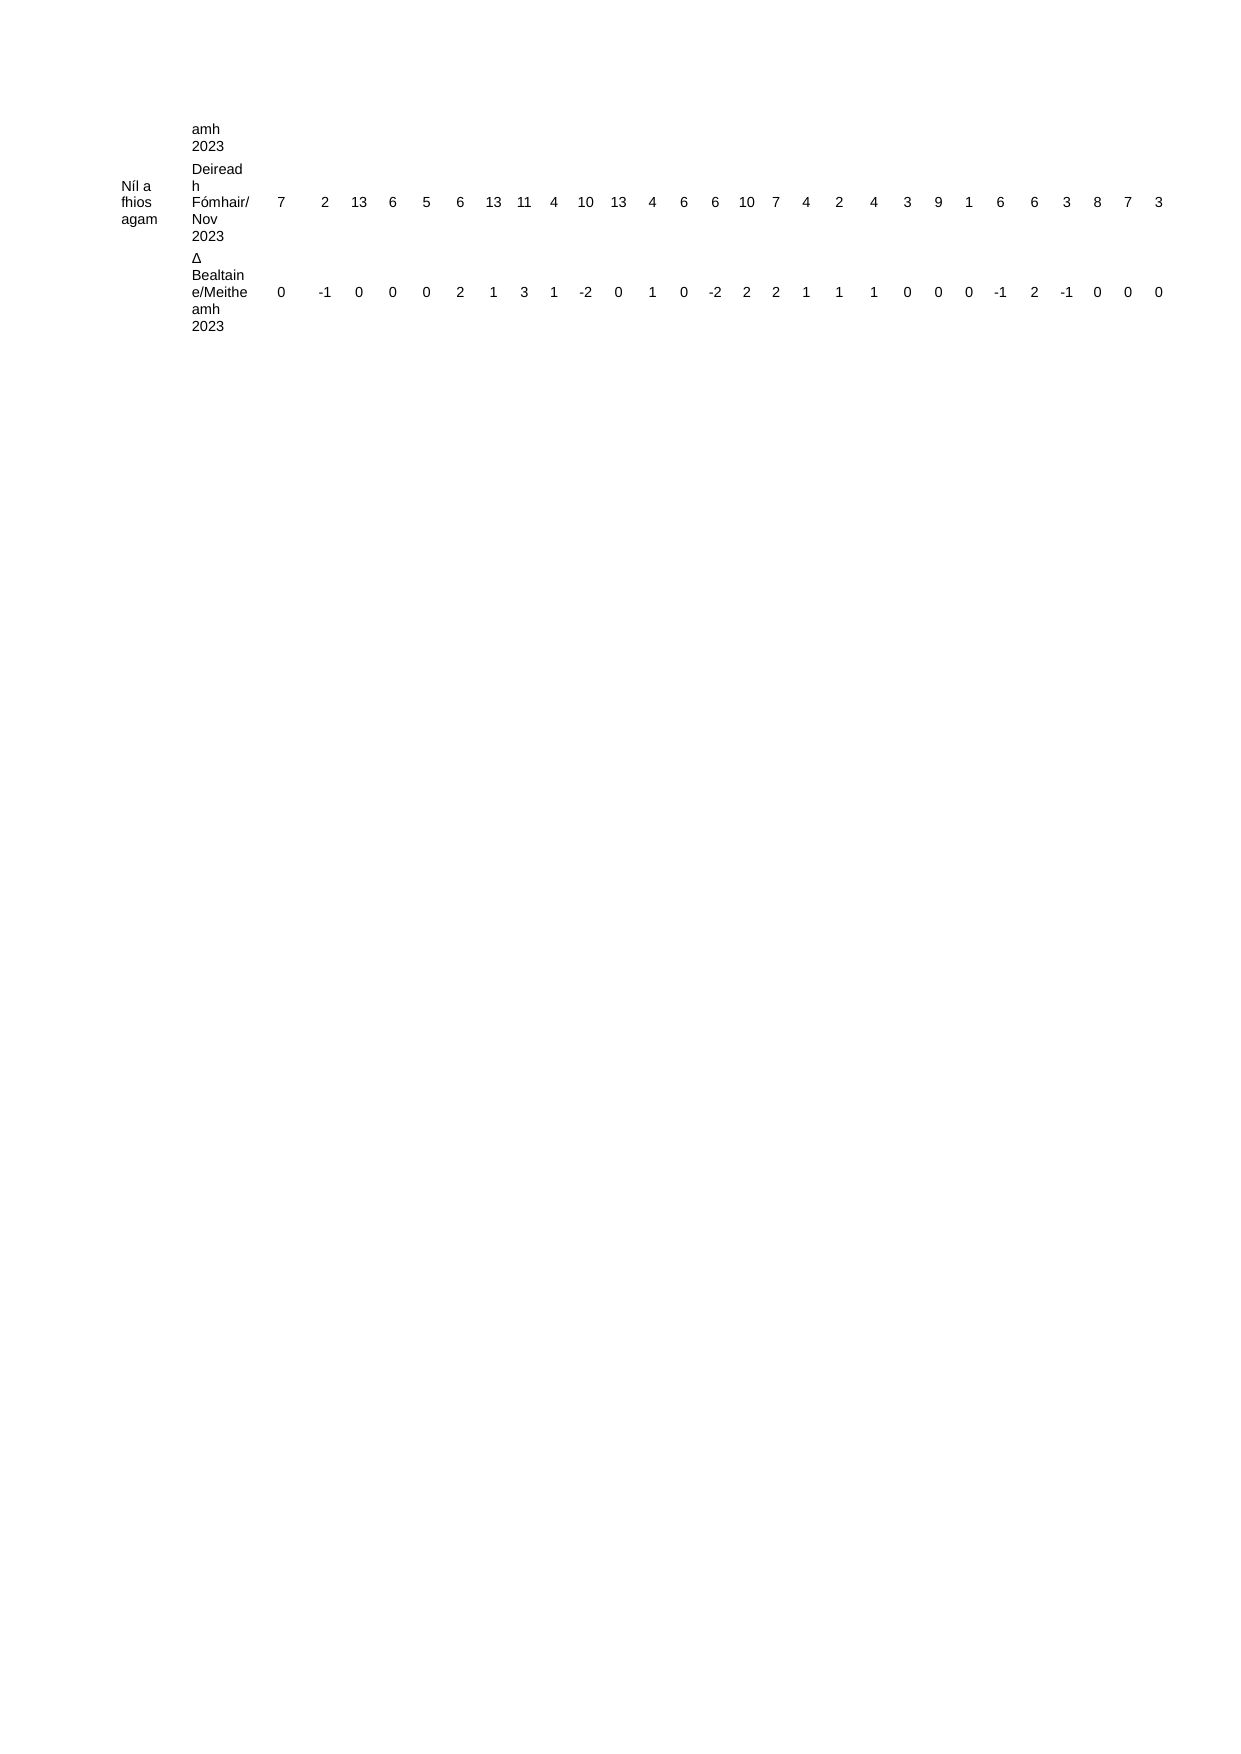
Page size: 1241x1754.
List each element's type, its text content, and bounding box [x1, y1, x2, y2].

table_cell [1142, 118, 1175, 157]
table_cell 1 [790, 247, 822, 337]
table_cell [822, 118, 856, 157]
table_cell 11 [510, 158, 538, 247]
table_cell 3 [1142, 158, 1175, 247]
table_cell [732, 118, 761, 157]
table_cell 1 [856, 247, 892, 337]
table_cell 3 [510, 247, 538, 337]
table_cell [308, 118, 341, 157]
table_cell -1 [1053, 247, 1081, 337]
table_cell 3 [892, 158, 923, 247]
table_cell [341, 118, 376, 157]
table_cell Níl a fhios agam [118, 158, 189, 247]
table_cell 1 [477, 247, 510, 337]
table_cell 9 [923, 158, 954, 247]
table_cell 10 [569, 158, 602, 247]
table_cell 10 [732, 158, 761, 247]
table_cell 0 [409, 247, 443, 337]
table_cell 2 [761, 247, 790, 337]
table_cell [790, 118, 822, 157]
table_cell 0 [602, 247, 635, 337]
table_cell 1 [538, 247, 569, 337]
table_cell [376, 118, 409, 157]
table_cell 6 [698, 158, 732, 247]
table_cell [118, 118, 189, 157]
table_cell -2 [569, 247, 602, 337]
table_cell -1 [308, 247, 341, 337]
table_cell [1081, 118, 1114, 157]
table_cell [670, 118, 698, 157]
table_cell [698, 118, 732, 157]
table_cell Deireadh Fómhair/Nov 2023 [189, 158, 254, 247]
table_cell 13 [477, 158, 510, 247]
table_cell [1053, 118, 1081, 157]
table_cell [923, 118, 954, 157]
table_cell 0 [341, 247, 376, 337]
table_cell [510, 118, 538, 157]
table_cell 8 [1081, 158, 1114, 247]
table_cell 2 [308, 158, 341, 247]
table_cell 0 [1114, 247, 1142, 337]
table_cell 6 [670, 158, 698, 247]
table_cell [984, 118, 1016, 157]
table_cell 7 [254, 158, 308, 247]
table_cell 6 [443, 158, 477, 247]
table_cell [635, 118, 669, 157]
table_cell 13 [341, 158, 376, 247]
table_cell [954, 118, 984, 157]
table_cell 6 [376, 158, 409, 247]
table_cell -1 [984, 247, 1016, 337]
table_cell [569, 118, 602, 157]
table_cell [477, 118, 510, 157]
table_cell [254, 118, 308, 157]
table_cell 2 [822, 158, 856, 247]
table_cell 0 [1081, 247, 1114, 337]
table_cell [538, 118, 569, 157]
table_cell [856, 118, 892, 157]
table_cell 2 [1016, 247, 1052, 337]
table_cell 4 [635, 158, 669, 247]
table_cell 0 [254, 247, 308, 337]
table_cell 0 [892, 247, 923, 337]
table_cell 4 [856, 158, 892, 247]
table_cell 3 [1053, 158, 1081, 247]
table_cell [1114, 118, 1142, 157]
table_cell [409, 118, 443, 157]
table_cell 0 [923, 247, 954, 337]
table_cell [118, 247, 189, 337]
table_cell 5 [409, 158, 443, 247]
table_cell 13 [602, 158, 635, 247]
table_cell 2 [443, 247, 477, 337]
table_cell 1 [635, 247, 669, 337]
table_cell [443, 118, 477, 157]
table_cell 0 [376, 247, 409, 337]
table_cell -2 [698, 247, 732, 337]
table_cell 1 [822, 247, 856, 337]
table_cell 6 [1016, 158, 1052, 247]
table_cell [1016, 118, 1052, 157]
table_cell [892, 118, 923, 157]
table_cell 0 [670, 247, 698, 337]
table_cell 7 [1114, 158, 1142, 247]
table_cell 7 [761, 158, 790, 247]
table_cell 2 [732, 247, 761, 337]
table_cell 4 [538, 158, 569, 247]
table_cell amh 2023 [189, 118, 254, 157]
table_cell 0 [954, 247, 984, 337]
table_cell 0 [1142, 247, 1175, 337]
table_cell Δ Bealtaine/Meitheamh 2023 [189, 247, 254, 337]
table_cell [761, 118, 790, 157]
table_cell 6 [984, 158, 1016, 247]
table_cell 4 [790, 158, 822, 247]
table_cell 1 [954, 158, 984, 247]
table_cell [602, 118, 635, 157]
